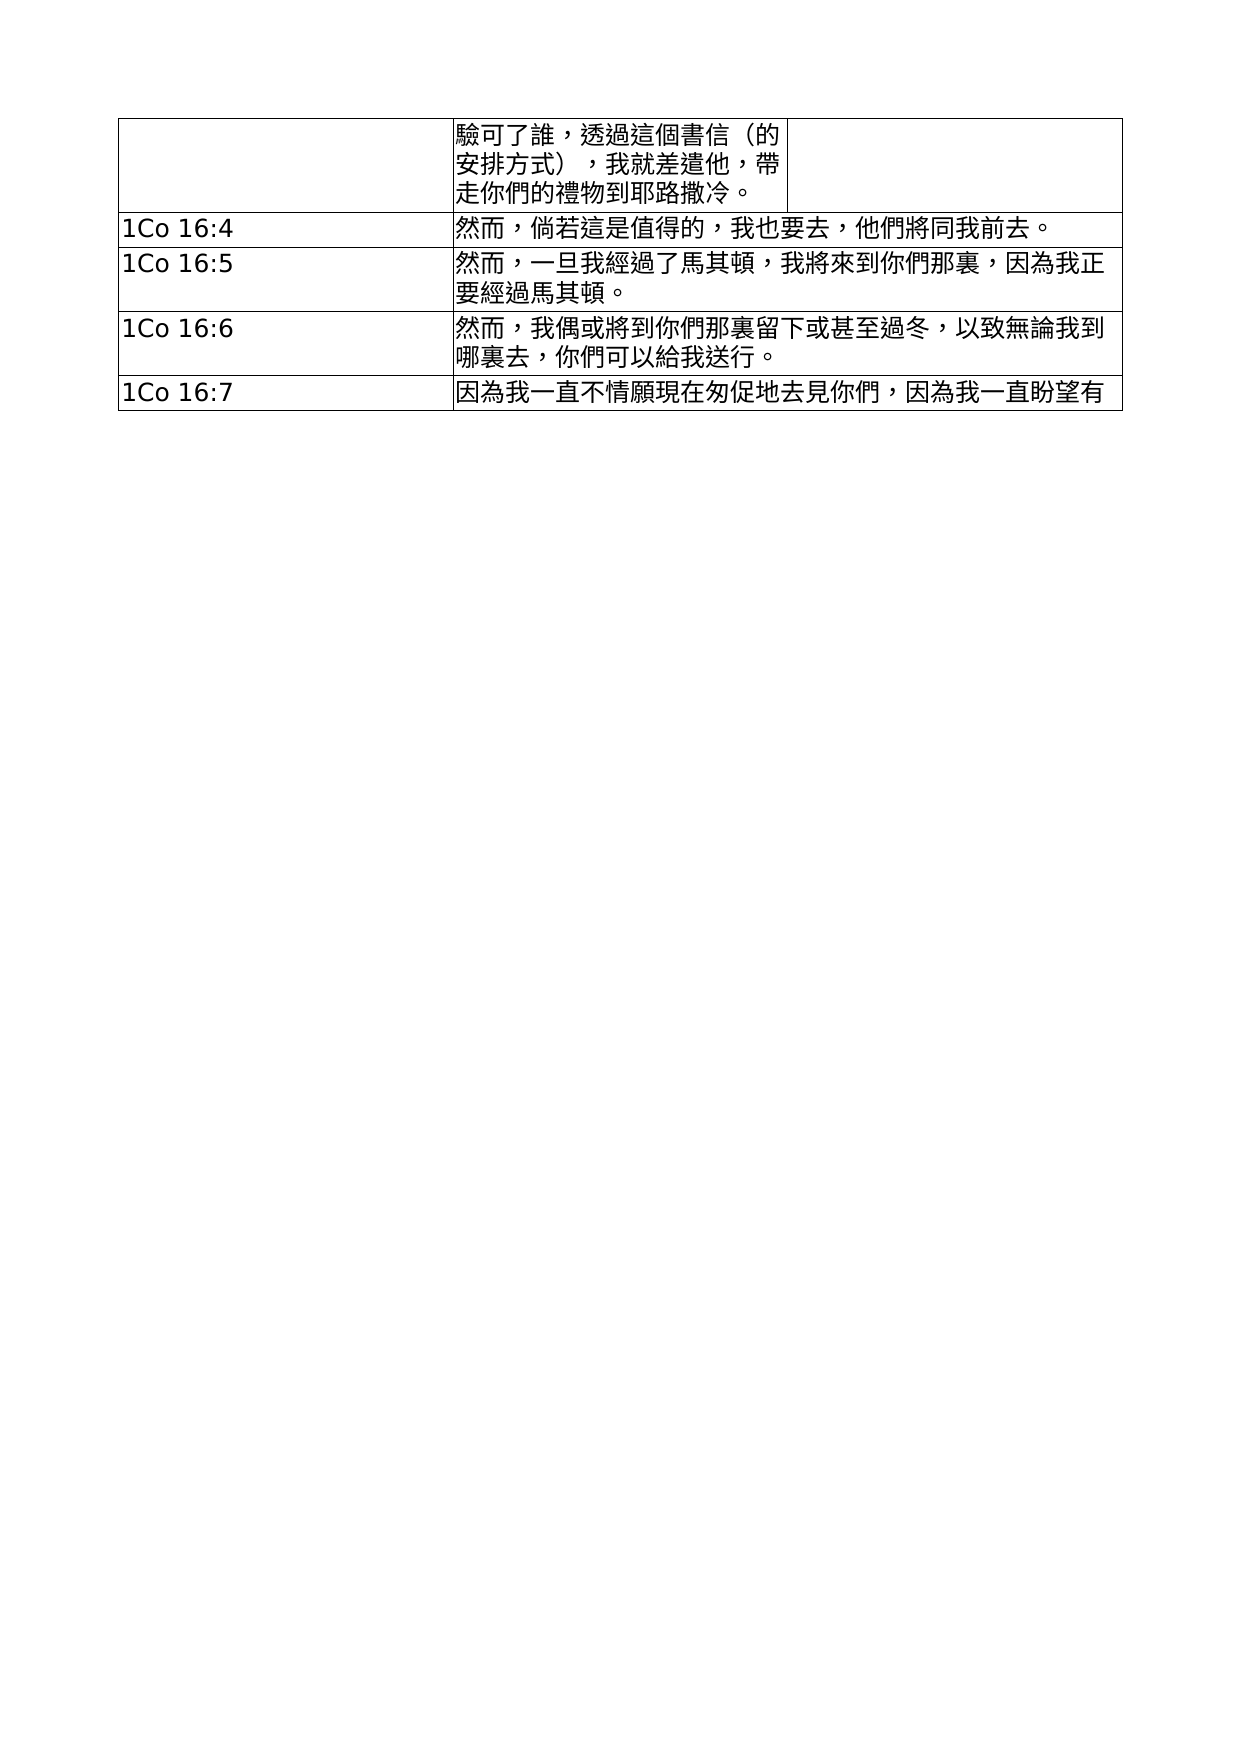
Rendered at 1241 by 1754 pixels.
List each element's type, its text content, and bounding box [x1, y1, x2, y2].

table_cell 1Co 16:5 [119, 248, 453, 311]
table_cell 驗可了誰，透過這個書信（的安排方式），我就差遣他，帶走你們的禮物到耶路撒冷。 [454, 119, 787, 212]
table_cell [119, 119, 453, 212]
table_cell 1Co 16:6 [119, 312, 453, 375]
table_cell 1Co 16:7 [119, 376, 453, 410]
table_cell 因為我一直不情願現在匆促地去見你們，因為我一直盼望有 [454, 376, 1122, 410]
table_cell 1Co 16:4 [119, 213, 453, 247]
table_cell 然而，倘若這是值得的，我也要去，他們將同我前去。 [454, 213, 1122, 247]
table_cell 然而，一旦我經過了馬其頓，我將來到你們那裏，因為我正要經過馬其頓。 [454, 248, 1122, 311]
table_cell 然而，我偶或將到你們那裏留下或甚至過冬，以致無論我到哪裏去，你們可以給我送行。 [454, 312, 1122, 375]
table_cell [788, 119, 1122, 212]
